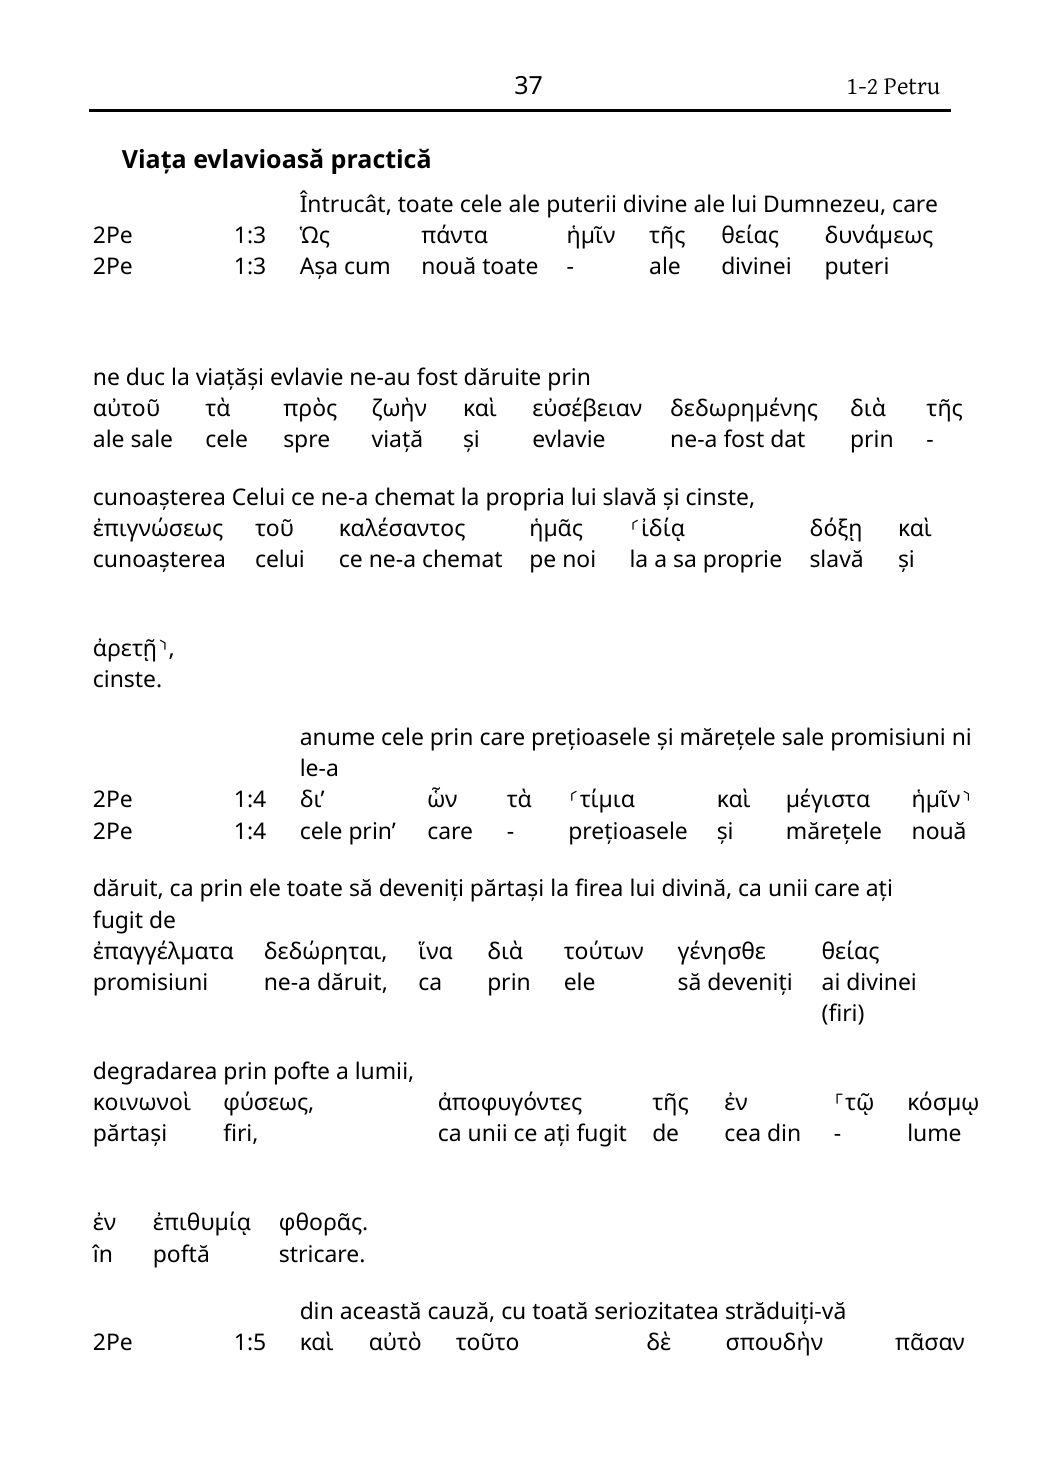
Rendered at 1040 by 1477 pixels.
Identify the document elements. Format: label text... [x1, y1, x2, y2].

table_cell καὶ [459, 392, 528, 423]
table_cell puteri [820, 250, 961, 282]
table_cell promisiuni [89, 966, 259, 1028]
table_cell ⸂ἰδίᾳ [625, 512, 805, 543]
table_cell ἐπαγγέλματα [89, 935, 259, 966]
table_header degradarea prin pofte a lumii, [89, 1055, 1011, 1086]
table_cell ca [414, 966, 483, 1028]
table_cell ἵνα [414, 935, 483, 966]
table_cell prin [483, 966, 559, 1028]
table_header [89, 1295, 229, 1326]
table_cell și [713, 815, 781, 846]
table_cell - [922, 423, 994, 454]
table_cell ὧν [423, 784, 502, 815]
table_cell poftă [149, 1238, 274, 1269]
table_cell δεδωρημένης [666, 392, 846, 423]
table_cell καὶ [713, 784, 781, 815]
table_cell καὶ [894, 512, 963, 543]
table_cell ἀρετῇ⸃, [89, 632, 199, 663]
table_cell și [459, 423, 528, 454]
table_cell de [648, 1118, 720, 1149]
table_cell ἡμῖν⸃ [907, 784, 997, 815]
table_cell Așa cum [295, 250, 417, 282]
table_cell și [894, 543, 963, 574]
table_cell ele [559, 966, 673, 1028]
table_cell διὰ [483, 935, 559, 966]
table_header anume cele prin care prețioasele și mărețele sale promisiuni ni le-a [295, 721, 997, 783]
table_header [149, 1175, 274, 1206]
table_cell τοῦ [251, 512, 334, 543]
table_cell ζωὴν [367, 392, 459, 423]
table_cell - [562, 250, 645, 282]
table_cell cele prin’ [295, 815, 423, 846]
table_cell ἐπιθυμίᾳ [149, 1206, 274, 1237]
table_header din această cauză, cu toată seriozitatea străduiți-vă [295, 1295, 1003, 1326]
table_cell ἐν [720, 1086, 829, 1117]
table_cell μέγιστα [781, 784, 907, 815]
table_cell κόσμῳ [903, 1086, 1011, 1117]
table_cell αὐτοῦ [89, 392, 201, 423]
table_cell divinei [717, 250, 820, 282]
table_cell care [423, 815, 502, 846]
table_header ne duc la viațăși evlavie ne-au fost dăruite prin [89, 361, 994, 392]
table_cell cunoașterea [89, 543, 251, 574]
table_cell ale sale [89, 423, 201, 454]
table_cell ai divinei (firi) [817, 966, 945, 1028]
table_cell cinste. [89, 663, 199, 694]
table_header [230, 721, 295, 783]
table_cell mărețele [781, 815, 907, 846]
table_cell - [503, 815, 564, 846]
table_cell φύσεως, [219, 1086, 433, 1117]
table_cell - [829, 1118, 903, 1149]
table_cell ne-a dăruit, [259, 966, 414, 1028]
table_cell ἀποφυγόντες [434, 1086, 648, 1117]
table_cell nouă toate [417, 250, 562, 282]
table_cell la a sa proprie [625, 543, 805, 574]
table_cell lume [903, 1118, 1011, 1149]
table_cell σπουδὴν [721, 1326, 891, 1358]
table_cell καλέσαντος [335, 512, 525, 543]
table_cell θείας [717, 219, 820, 250]
table_cell slavă [805, 543, 894, 574]
table_header [89, 721, 229, 783]
table_header [275, 1175, 405, 1206]
table_header dăruit, ca prin ele toate să deveniți părtași la firea lui divină, ca unii care ați fugit de [89, 872, 945, 935]
table_cell δυνάμεως [820, 219, 961, 250]
table_header [230, 1295, 295, 1326]
table_cell 1:5 [230, 1326, 295, 1358]
table_cell cea din [720, 1118, 829, 1149]
table_cell εὐσέβειαν [528, 392, 666, 423]
table_cell să deveniți [673, 966, 817, 1028]
table_cell τὰ [201, 392, 279, 423]
table_cell 1:3 [230, 219, 295, 250]
table_cell 1:4 [230, 784, 295, 815]
table_header Întrucât, toate cele ale puterii divine ale lui Dumnezeu, care [295, 188, 961, 219]
table_cell prin [846, 423, 922, 454]
table_cell ἡμᾶς [525, 512, 625, 543]
table_cell ale [645, 250, 717, 282]
table_cell 2Pe [89, 250, 229, 282]
table_cell evlavie [528, 423, 666, 454]
table_header [230, 188, 295, 219]
table_cell viață [367, 423, 459, 454]
table_header [89, 601, 199, 632]
table_cell ca unii ce ați fugit [434, 1118, 648, 1149]
table_cell δεδώρηται, [259, 935, 414, 966]
table_cell δὲ [642, 1326, 721, 1358]
table_cell τοῦτο [451, 1326, 642, 1358]
table_cell τῆς [648, 1086, 720, 1117]
table_cell 1:4 [230, 815, 295, 846]
table_cell stricare. [275, 1238, 405, 1269]
table_cell părtași [89, 1118, 219, 1149]
table_cell καὶ [295, 1326, 364, 1358]
table_cell πάντα [417, 219, 562, 250]
table_cell 2Pe [89, 219, 229, 250]
table_cell ⸂τίμια [564, 784, 712, 815]
table_cell firi, [219, 1118, 433, 1149]
table_header cunoașterea Celui ce ne-a chemat la propria lui slavă și cinste, [89, 481, 963, 512]
table_cell διὰ [846, 392, 922, 423]
table_cell 2Pe [89, 815, 229, 846]
table_cell τὰ [503, 784, 564, 815]
table_cell 1:3 [230, 250, 295, 282]
table_cell 2Pe [89, 1326, 229, 1358]
table_cell nouă [907, 815, 997, 846]
table_cell ἐν [89, 1206, 148, 1237]
table_header [89, 188, 229, 219]
table_cell θείας [817, 935, 945, 966]
table_cell ne-a fost dat [666, 423, 846, 454]
table_cell γένησθε [673, 935, 817, 966]
table_cell celui [251, 543, 334, 574]
table_cell τῆς [922, 392, 994, 423]
table_cell ce ne-a chemat [335, 543, 525, 574]
subtitle Viața evlavioasă practică [92, 141, 948, 175]
table_cell πᾶσαν [891, 1326, 1003, 1358]
table_cell φθορᾶς. [275, 1206, 405, 1237]
table_cell αὐτὸ [364, 1326, 451, 1358]
table_cell Ὡς [295, 219, 417, 250]
table_cell τούτων [559, 935, 673, 966]
table_cell πρὸς [279, 392, 367, 423]
table_cell τῆς [645, 219, 717, 250]
table_cell δόξῃ [805, 512, 894, 543]
table_cell cele [201, 423, 279, 454]
table_cell κοινωνοὶ [89, 1086, 219, 1117]
table_cell δι’ [295, 784, 423, 815]
table_cell ⸀τῷ [829, 1086, 903, 1117]
table_cell în [89, 1238, 148, 1269]
table_header [89, 1175, 148, 1206]
table_cell prețioasele [564, 815, 712, 846]
table_cell 2Pe [89, 784, 229, 815]
table_cell ἐπιγνώσεως [89, 512, 251, 543]
table_cell spre [279, 423, 367, 454]
table_cell pe noi [525, 543, 625, 574]
table_cell ἡμῖν [562, 219, 645, 250]
